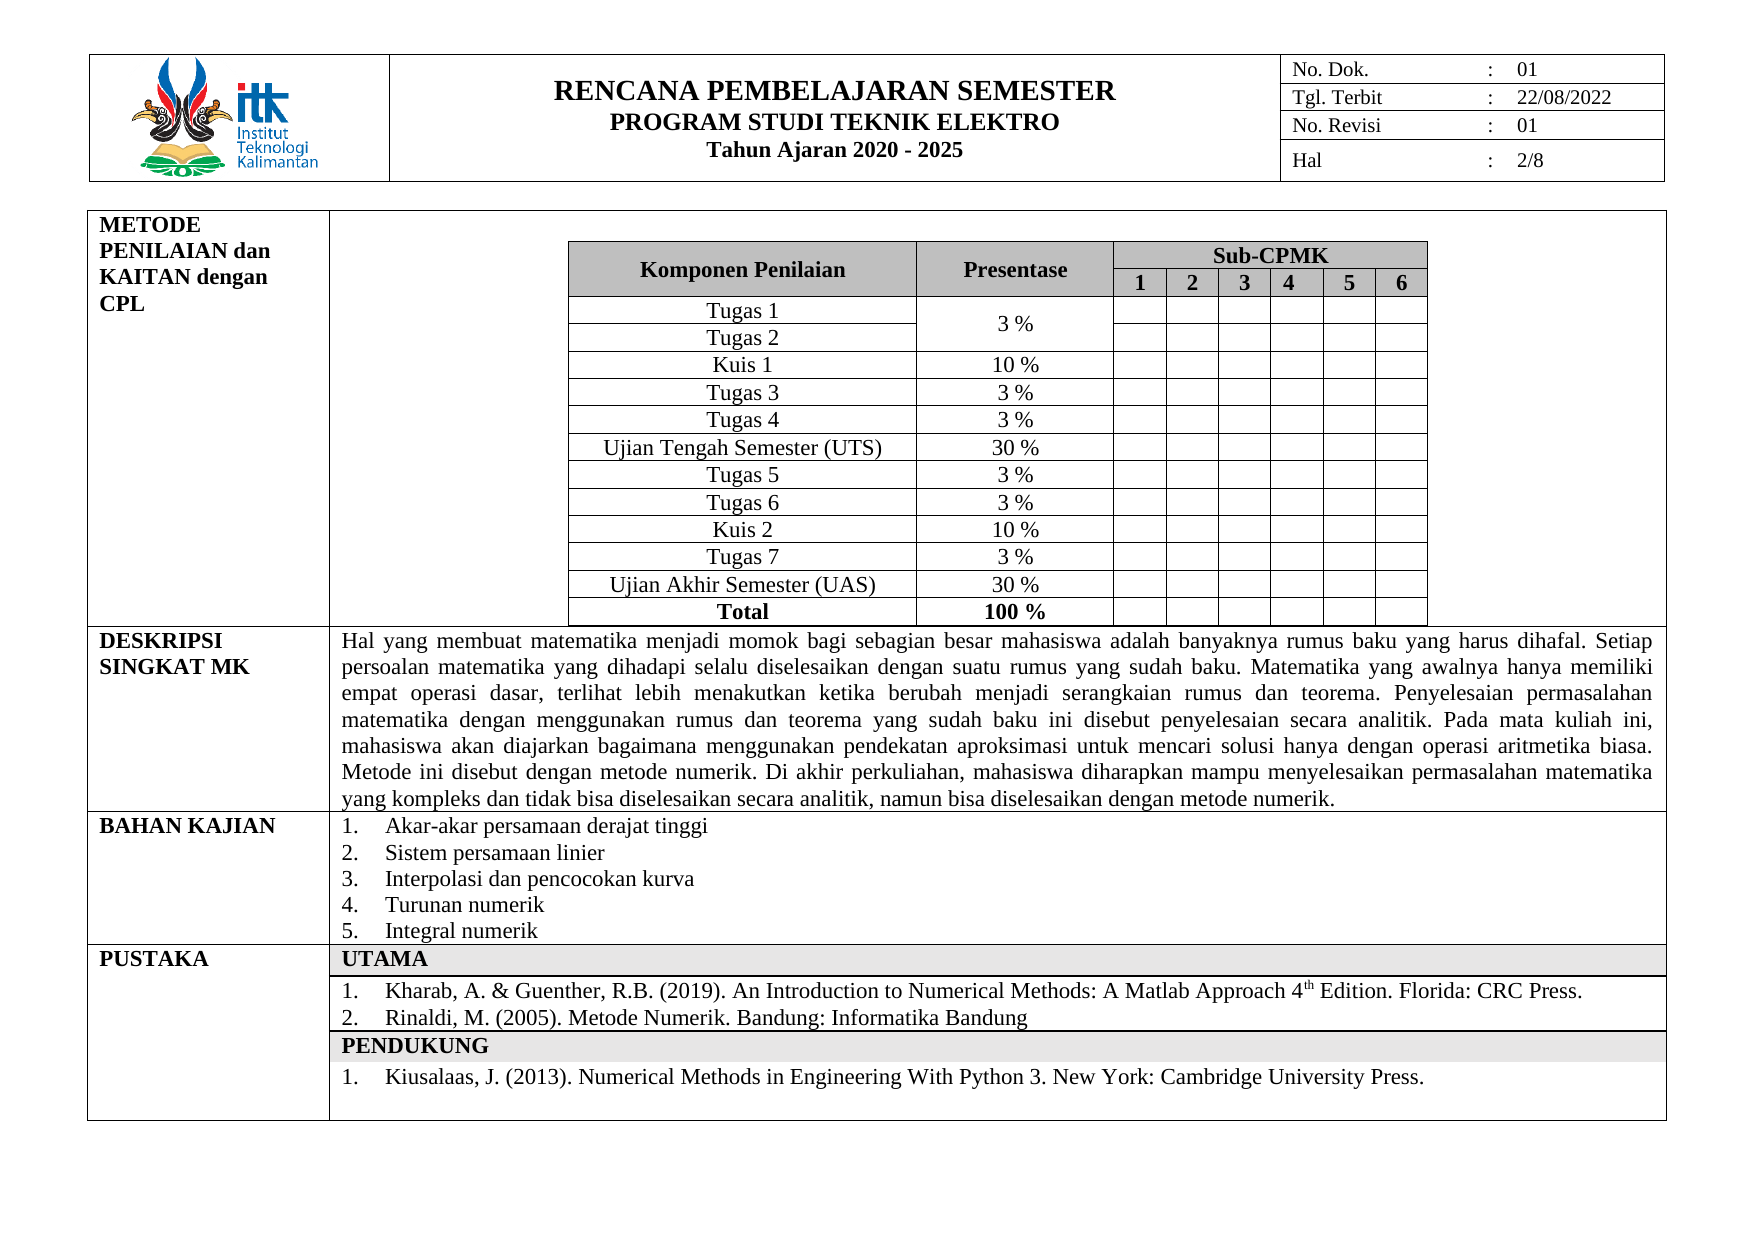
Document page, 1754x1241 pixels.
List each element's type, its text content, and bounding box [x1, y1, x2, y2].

table_cell [1271, 571, 1323, 597]
table_cell [1219, 489, 1270, 515]
table_cell [1324, 406, 1375, 433]
table_cell [1271, 516, 1323, 542]
table_cell [1376, 598, 1427, 624]
table_cell PUSTAKA [88, 945, 329, 1120]
table_cell [1114, 352, 1166, 378]
table_cell [1324, 516, 1375, 542]
table_cell [1271, 461, 1323, 487]
table_cell [1271, 297, 1323, 323]
table_cell Kuis 1 [569, 352, 916, 378]
table_cell 2 [1167, 269, 1218, 296]
table_cell [1114, 461, 1166, 487]
table_cell [1324, 324, 1375, 351]
table_cell Tugas 5 [569, 461, 916, 487]
table_cell UTAMA [330, 945, 1666, 975]
table_cell [1114, 324, 1166, 351]
table_cell [1167, 489, 1218, 515]
table_cell [1376, 324, 1427, 351]
table_cell [1219, 598, 1270, 624]
table_cell [1376, 379, 1427, 405]
table_cell Total [569, 598, 916, 624]
table_cell Tugas 4 [569, 406, 916, 433]
table_cell [1271, 379, 1323, 405]
table_cell [1271, 489, 1323, 515]
table_cell [1219, 516, 1270, 542]
table_cell [1219, 571, 1270, 597]
table_cell [1167, 297, 1218, 323]
table_cell 3 [1219, 269, 1270, 296]
table_cell [1167, 571, 1218, 597]
table_cell 3 % [917, 461, 1113, 487]
table_cell [1324, 598, 1375, 624]
table_cell [1167, 543, 1218, 570]
table_cell [1324, 297, 1375, 323]
table_cell Kuis 2 [569, 516, 916, 542]
table_cell [1167, 379, 1218, 405]
table_cell Kiusalaas, J. (2013). Numerical Methods in Engineering With Python 3. New York: Cambridge University Press. [330, 1063, 1666, 1120]
table_cell Akar-akar persamaan derajat tinggi Sistem persamaan linier Interpolasi dan pencocokan kurva Turunan numerik Integral numerik [330, 812, 1666, 944]
table_cell [1114, 571, 1166, 597]
table_cell 30 % [917, 571, 1113, 597]
table_cell [1219, 297, 1270, 323]
table_cell [1324, 489, 1375, 515]
table_cell [1376, 571, 1427, 597]
table_cell [1114, 598, 1166, 624]
table_cell [1271, 543, 1323, 570]
table_cell [1167, 324, 1218, 351]
table_cell [1219, 379, 1270, 405]
table_cell [1219, 461, 1270, 487]
table_cell 10 % [917, 352, 1113, 378]
table_cell DESKRIPSI SINGKAT MK [88, 627, 329, 811]
table_cell [1324, 571, 1375, 597]
table_cell [1376, 352, 1427, 378]
table_cell Ujian Akhir Semester (UAS) [569, 571, 916, 597]
table_cell 3 % [917, 297, 1113, 351]
table_cell [1114, 379, 1166, 405]
table_cell [1324, 379, 1375, 405]
table_header Presentase [917, 242, 1113, 296]
table_cell [1219, 543, 1270, 570]
table_cell 6 [1376, 269, 1427, 296]
table_cell 30 % [917, 434, 1113, 460]
table_cell [1219, 352, 1270, 378]
table_cell [330, 211, 1666, 626]
table_cell [1271, 434, 1323, 460]
table_cell [1376, 543, 1427, 570]
table_cell [1324, 434, 1375, 460]
table_cell Tugas 2 [569, 324, 916, 351]
table_cell [1376, 297, 1427, 323]
picture [127, 55, 322, 181]
table_cell Ujian Tengah Semester (UTS) [569, 434, 916, 460]
table_cell [1271, 324, 1323, 351]
table_cell [1114, 297, 1166, 323]
table_cell Kharab, A. & Guenther, R.B. (2019). An Introduction to Numerical Methods: A Matlab Approach 4th Edition. Florida: CRC Press. Rinaldi, M. (2005). Metode Numerik. Bandung: Informatika Bandung [330, 977, 1666, 1030]
table_cell Tugas 1 [569, 297, 916, 323]
table_cell 3 % [917, 543, 1113, 570]
table_cell [1114, 516, 1166, 542]
table_cell METODE PENILAIAN dan KAITAN dengan CPL [88, 211, 329, 626]
table_cell 3 % [917, 406, 1113, 433]
table_cell [1324, 543, 1375, 570]
table_header Komponen Penilaian [569, 242, 916, 296]
table_cell [1376, 516, 1427, 542]
table_cell [1271, 352, 1323, 378]
table_cell [1376, 461, 1427, 487]
table_cell [1167, 598, 1218, 624]
table_cell [1219, 324, 1270, 351]
table_cell [1271, 406, 1323, 433]
table_cell [1324, 352, 1375, 378]
table_cell Tugas 6 [569, 489, 916, 515]
table_cell Tugas 7 [569, 543, 916, 570]
table_cell [1167, 352, 1218, 378]
table_cell Hal yang membuat matematika menjadi momok bagi sebagian besar mahasiswa adalah banyaknya rumus baku yang harus dihafal. Setiap persoalan matematika yang dihadapi selalu diselesaikan dengan suatu rumus yang sudah baku. Matematika yang awalnya hanya memiliki empat operasi dasar, terlihat lebih menakutkan ketika berubah menjadi serangkaian rumus dan teorema. Penyelesaian permasalahan matematika dengan menggunakan rumus dan teorema yang sudah baku ini disebut penyelesaian secara analitik. Pada mata kuliah ini, mahasiswa akan diajarkan bagaimana menggunakan pendekatan aproksimasi untuk mencari solusi hanya dengan operasi aritmetika biasa. Metode ini disebut dengan metode numerik. Di akhir perkuliahan, mahasiswa diharapkan mampu menyelesaikan permasalahan matematika yang kompleks dan tidak bisa diselesaikan secara analitik, namun bisa diselesaikan dengan metode numerik. [330, 627, 1666, 811]
table_cell [1114, 434, 1166, 460]
table_cell [1219, 406, 1270, 433]
table_cell [1114, 489, 1166, 515]
table_cell [1219, 434, 1270, 460]
table_cell 3 % [917, 379, 1113, 405]
table_cell BAHAN KAJIAN [88, 812, 329, 944]
table_cell [1167, 516, 1218, 542]
table_cell PENDUKUNG [330, 1032, 1666, 1062]
table_cell [1167, 406, 1218, 433]
table_cell [1376, 489, 1427, 515]
table_cell [1324, 461, 1375, 487]
table_cell [1114, 406, 1166, 433]
table_cell 3 % [917, 489, 1113, 515]
table_cell 100 % [917, 598, 1113, 624]
table_cell [1114, 543, 1166, 570]
table_cell [1167, 434, 1218, 460]
table_cell [1376, 434, 1427, 460]
table_cell 5 [1324, 269, 1375, 296]
table_header Sub-CPMK [1114, 242, 1427, 268]
table_cell [1271, 598, 1323, 624]
table_cell Tugas 3 [569, 379, 916, 405]
table_cell 1 [1114, 269, 1166, 296]
table_cell 4 [1271, 269, 1323, 296]
table_cell 10 % [917, 516, 1113, 542]
table_cell [1167, 461, 1218, 487]
table_cell [1376, 406, 1427, 433]
